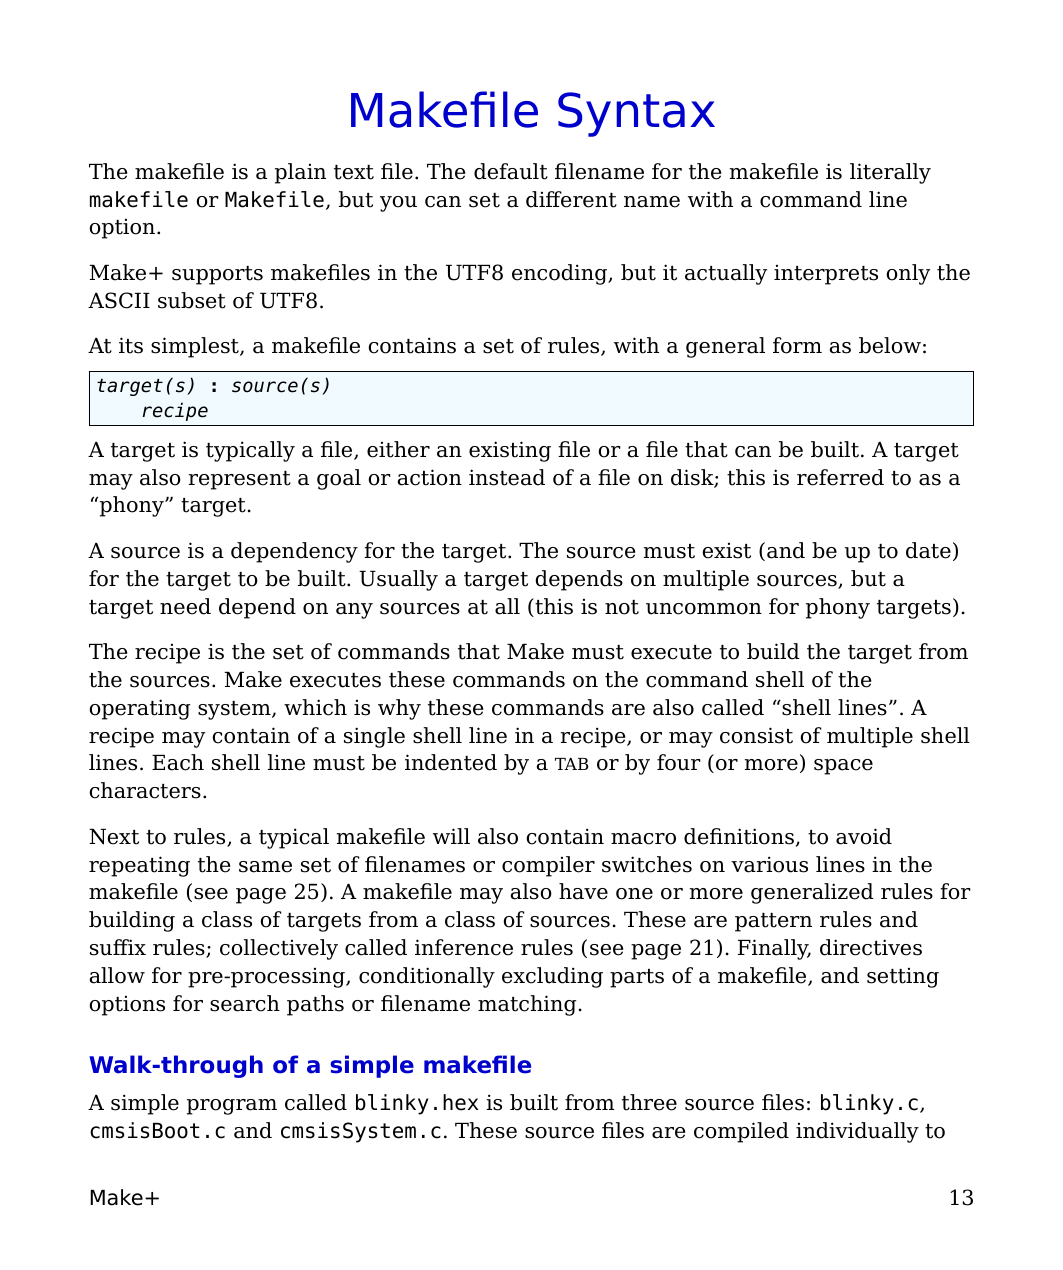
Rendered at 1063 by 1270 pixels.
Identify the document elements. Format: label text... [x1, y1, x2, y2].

text recipe [90, 396, 973, 425]
subtitle Walk-through of a simple makefile [88, 1052, 974, 1079]
text Make+ supports makefiles in the UTF8 encoding, but it actually interprets only the ASCII subset of UTF8. [88, 261, 974, 313]
text Next to rules, a typical makefile will also contain macro definitions, to avoid repeating the same set of filenames or compiler switches on various lines in the makefile (see page 24). A makefile may also have one or more generalized rules for building a class of targets from a class of sources. These are pattern rules and suffix rules; collectively called inference rules (see page 20). Finally, directives allow for pre-processing, conditionally excluding parts of a makefile, and setting options for search paths or filename matching. [88, 825, 974, 1016]
text The recipe is the set of commands that Make must execute to build the target from the sources. Make executes these commands on the command shell of the operating system, which is why these commands are also called “shell lines”. A recipe may contain of a single shell line in a recipe, or may consist of multiple shell lines. Each shell line must be indented by a tab or by four (or more) space characters. [88, 640, 974, 803]
subtitle Makefile Syntax [88, 84, 974, 138]
text A simple program called blinky.hex is built from three source files: blinky.c, cmsisBoot.c and cmsisSystem.c. These source files are compiled individually to [88, 1091, 974, 1143]
text target(s) : source(s) [90, 372, 973, 396]
text A target is typically a file, either an existing file or a file that can be built. A target may also represent a goal or action instead of a file on disk; this is referred to as a “phony” target. [88, 438, 974, 518]
text A source is a dependency for the target. The source must exist (and be up to date) for the target to be built. Usually a target depends on multiple sources, but a target need depend on any sources at all (this is not uncommon for phony targets). [88, 539, 974, 619]
text At its simplest, a makefile contains a set of rules, with a general form as below: [88, 334, 974, 358]
text The makefile is a plain text file. The default filename for the makefile is literally makefile or Makefile, but you can set a different name with a command line option. [88, 160, 974, 240]
